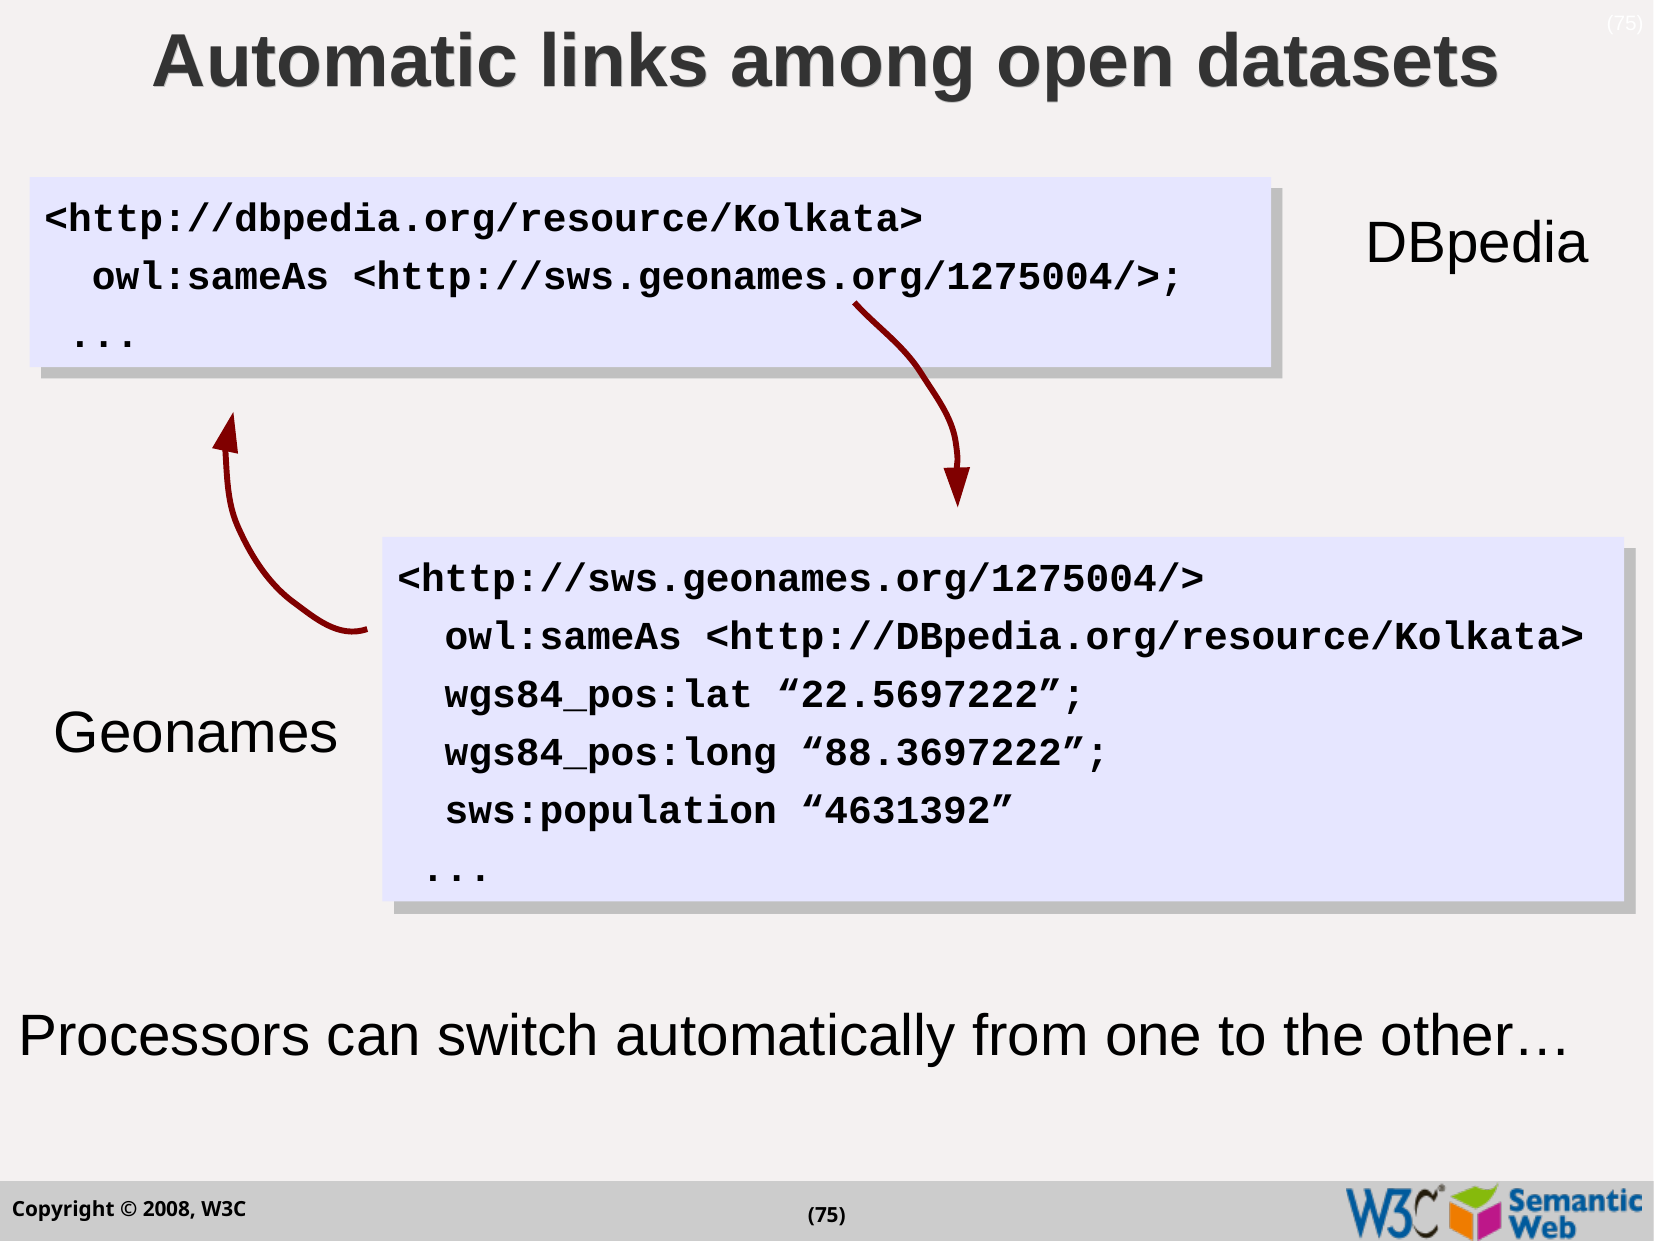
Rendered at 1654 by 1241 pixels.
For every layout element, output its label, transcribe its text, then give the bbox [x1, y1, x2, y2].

text_box <http://sws.geonames.org/1275004/> owl:sameAs <http://DBpedia.org/resource/Kolkata> wgs84_pos:lat “22.5697222”; wgs84_pos:long “88.3697222”; sws:population “4631392” ... [382, 536, 1625, 902]
title Automatic links among open datasets [0, 0, 1654, 119]
picture [1346, 1181, 1642, 1241]
text_box <http://dbpedia.org/resource/Kolkata> owl:sameAs <http://sws.geonames.org/1275004/>; ... [29, 177, 1272, 368]
text_box Geonames [39, 696, 355, 837]
text_box Processors can switch automatically from one to the other… [3, 999, 1589, 1140]
text_box DBpedia [1351, 206, 1605, 347]
